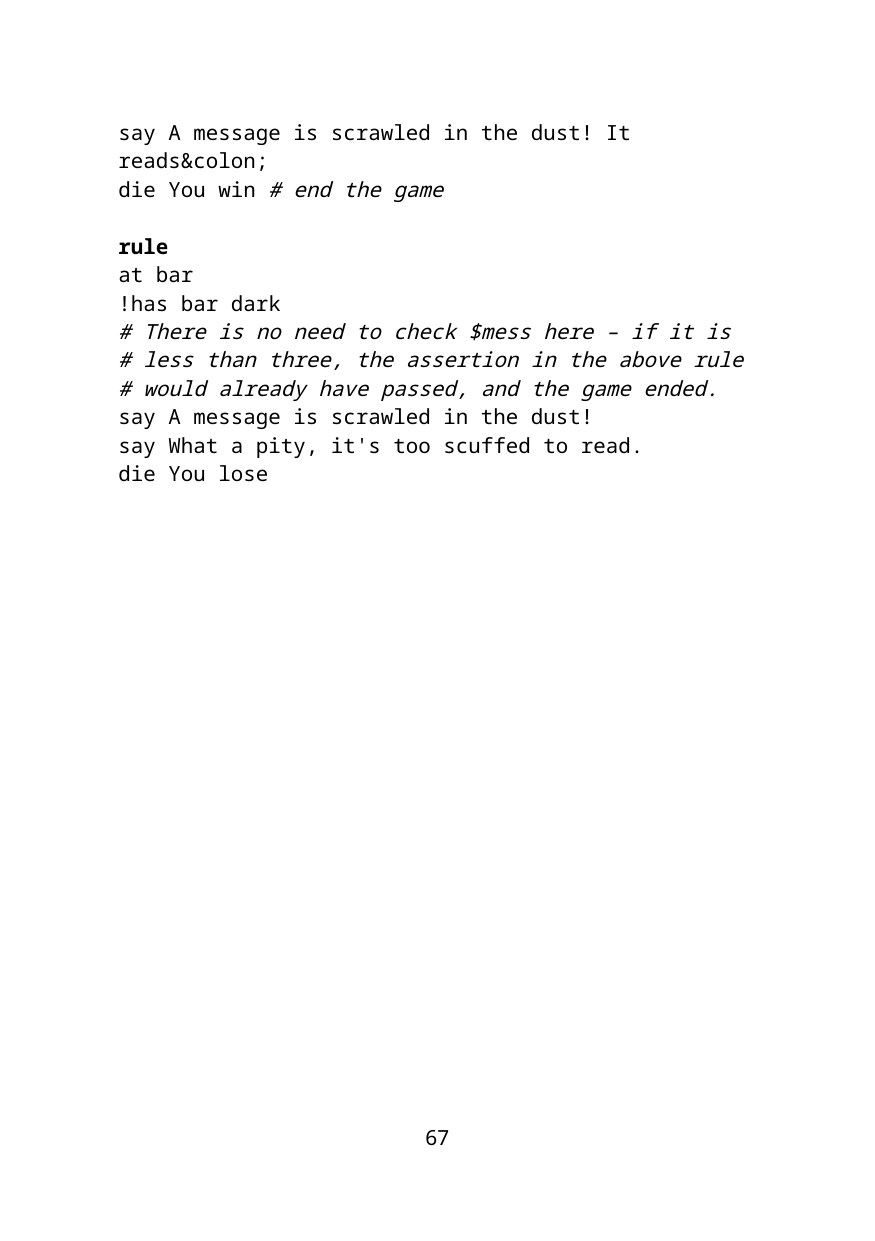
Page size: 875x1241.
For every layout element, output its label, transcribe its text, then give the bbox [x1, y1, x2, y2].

text at bar [118, 260, 756, 289]
text die You lose [118, 459, 756, 488]
text say What a pity, it's too scuffed to read. [118, 431, 756, 459]
text say A message is scrawled in the dust! [118, 402, 756, 431]
text # would already have passed, and the game ended. [118, 374, 756, 402]
text !has bar dark [118, 289, 756, 317]
text # There is no need to check $mess here – if it is [118, 317, 756, 346]
text say A message is scrawled in the dust! It reads&colon; [118, 118, 756, 175]
text # less than three, the assertion in the above rule [118, 346, 756, 374]
text die You win # end the game [118, 175, 756, 203]
text rule [118, 232, 756, 260]
